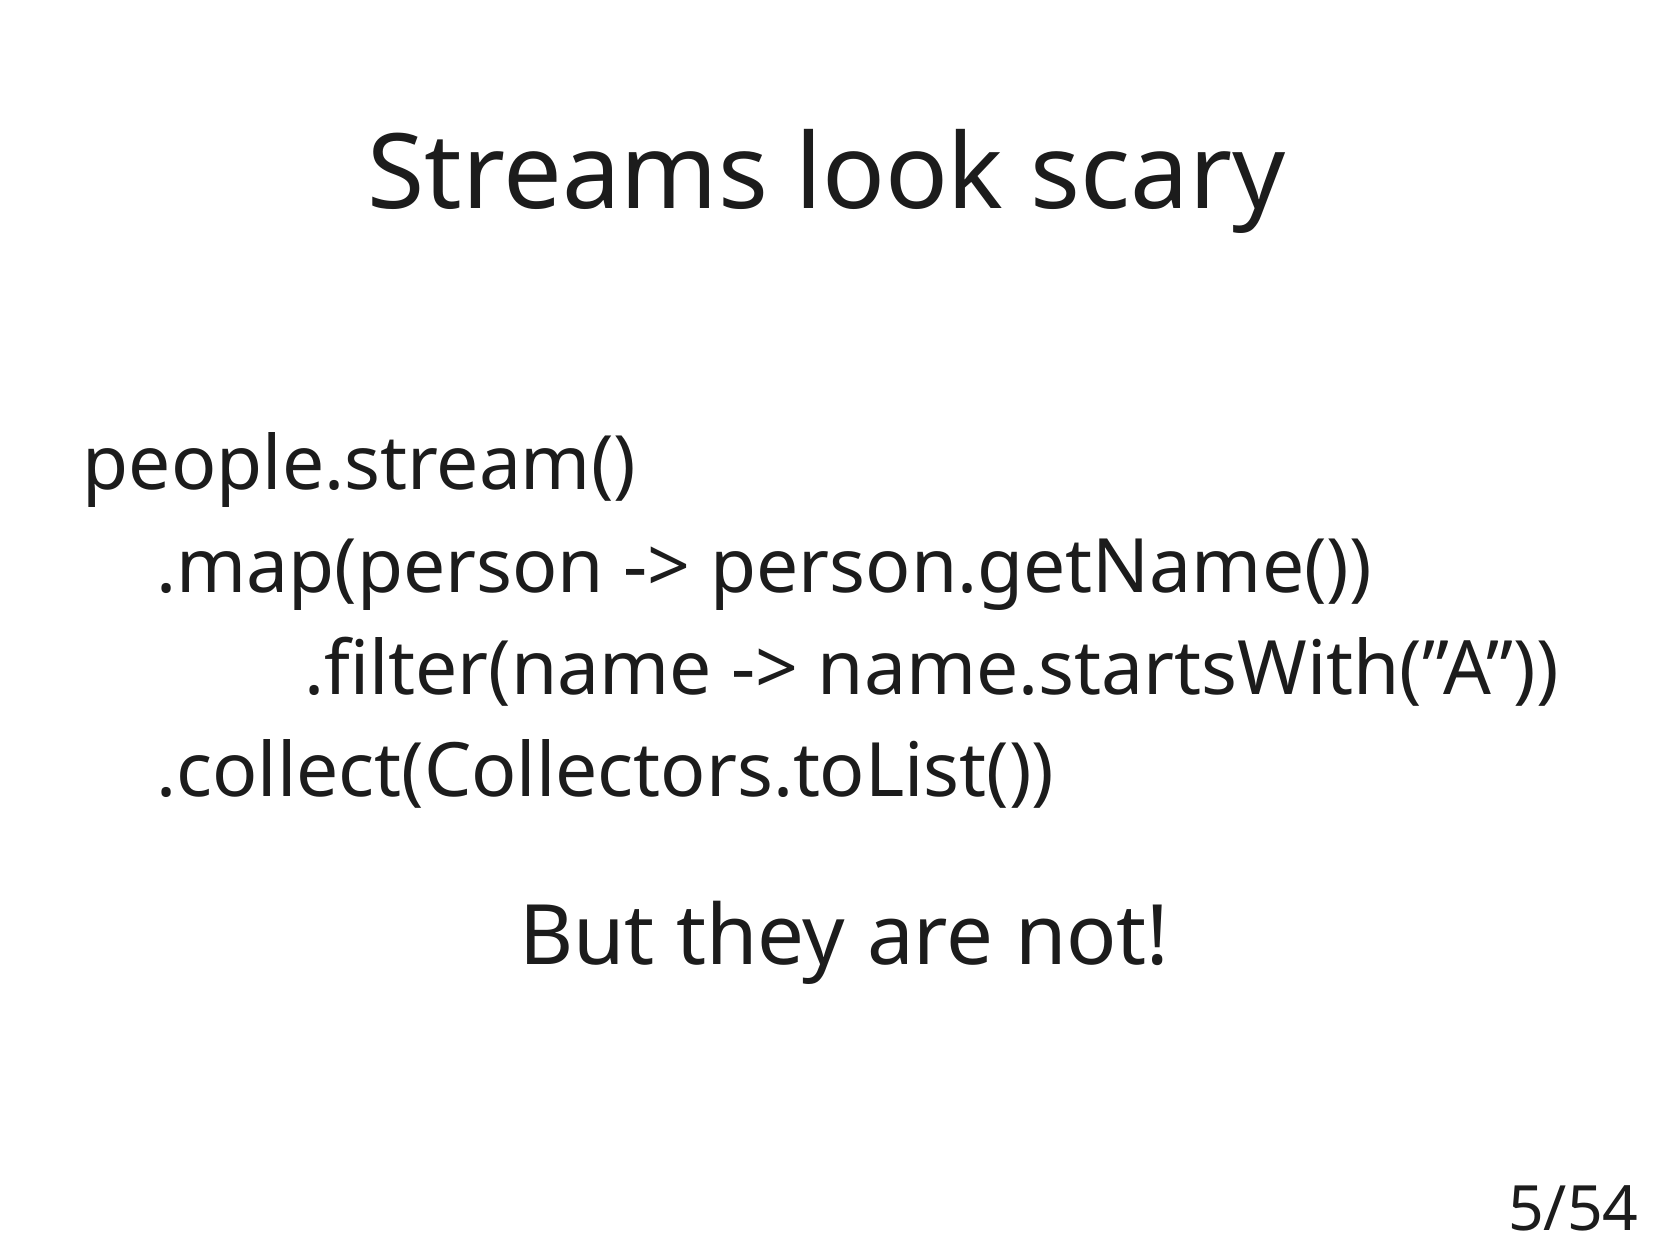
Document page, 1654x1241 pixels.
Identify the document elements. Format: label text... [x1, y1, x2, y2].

title Streams look scary [82, 64, 1571, 272]
subtitle people.stream() .map(person -> person.getName()) .filter(name -> name.startsWith(”A”)) .collect(Collectors.toList()) But they are not! [82, 290, 1571, 1109]
text_box <numer>/54 [1071, 1155, 1654, 1241]
